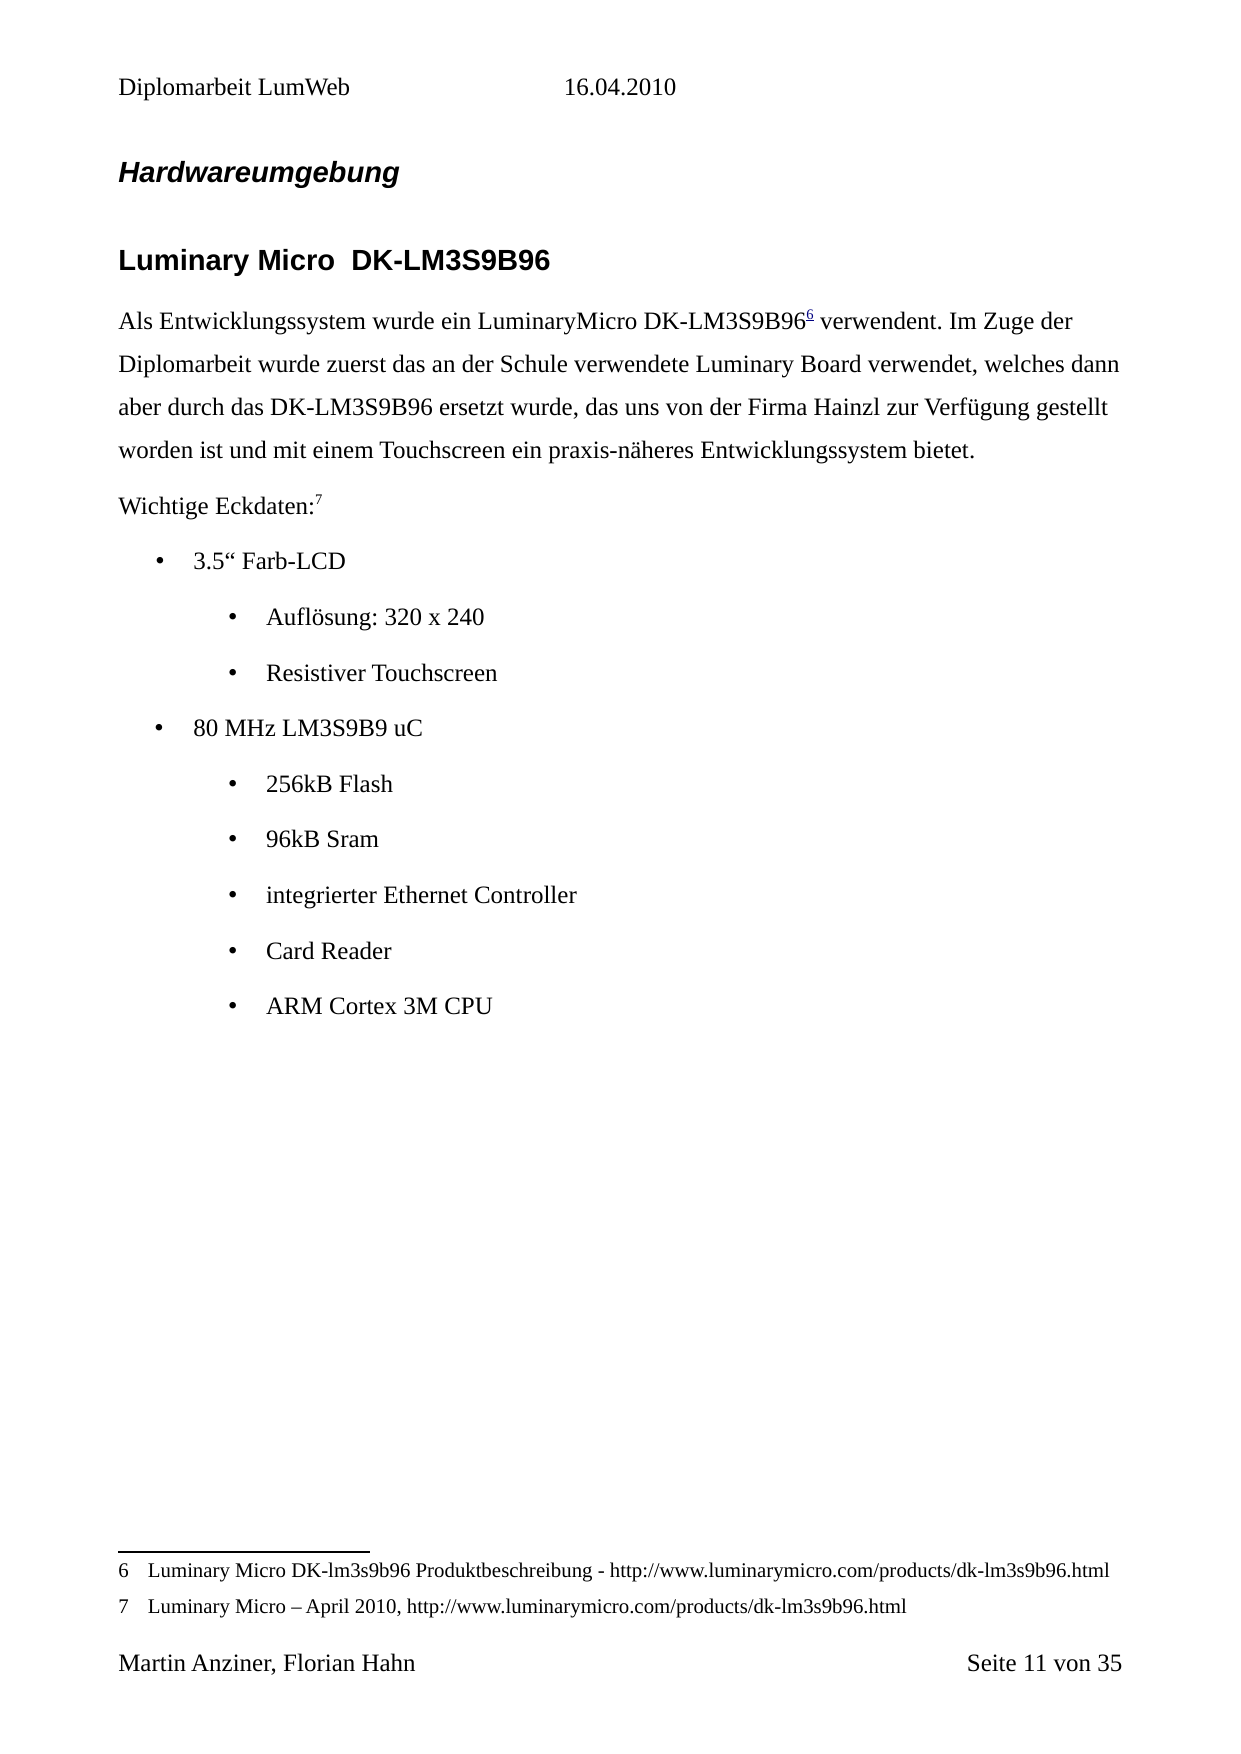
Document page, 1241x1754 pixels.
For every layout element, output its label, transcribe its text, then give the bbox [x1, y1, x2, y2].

list 80 MHz LM3S9B9 uC [154, 713, 1122, 742]
list ARM Cortex 3M CPU [228, 991, 1122, 1020]
list Resistiver Touchscreen [228, 658, 1122, 686]
list 3.5“ Farb-LCD [156, 546, 1122, 575]
list Auflösung: 320 x 240 [228, 602, 1122, 631]
list Card Reader [228, 936, 1122, 964]
list 96kB Sram [228, 824, 1122, 853]
text Wichtige Eckdaten: [118, 491, 1122, 519]
list integrierter Ethernet Controller [228, 880, 1122, 909]
text Luminary Micro – April 2010, http://www.luminarymicro.com/products/dk-lm3s9b96.html [118, 1594, 1122, 1618]
subtitle Hardwareumgebung [118, 155, 1122, 189]
list 256kB Flash [228, 769, 1122, 798]
text Als Entwicklungssystem wurde ein LuminaryMicro DK-LM3S9B96 verwendent. Im Zuge der Diplomarbeit wurde zuerst das an der Schule verwendete Luminary Board verwendet, welches dann aber durch das DK-LM3S9B96 ersetzt wurde, das uns von der Firma Hainzl zur Verfügung gestellt worden ist und mit einem Touchscreen ein praxis-näheres Entwicklungssystem bietet. [118, 306, 1122, 464]
subtitle Luminary Micro DK-LM3S9B96 [118, 243, 1122, 276]
text Luminary Micro DK-lm3s9b96 Produktbeschreibung - http://www.luminarymicro.com/products/dk-lm3s9b96.html [118, 1558, 1122, 1582]
